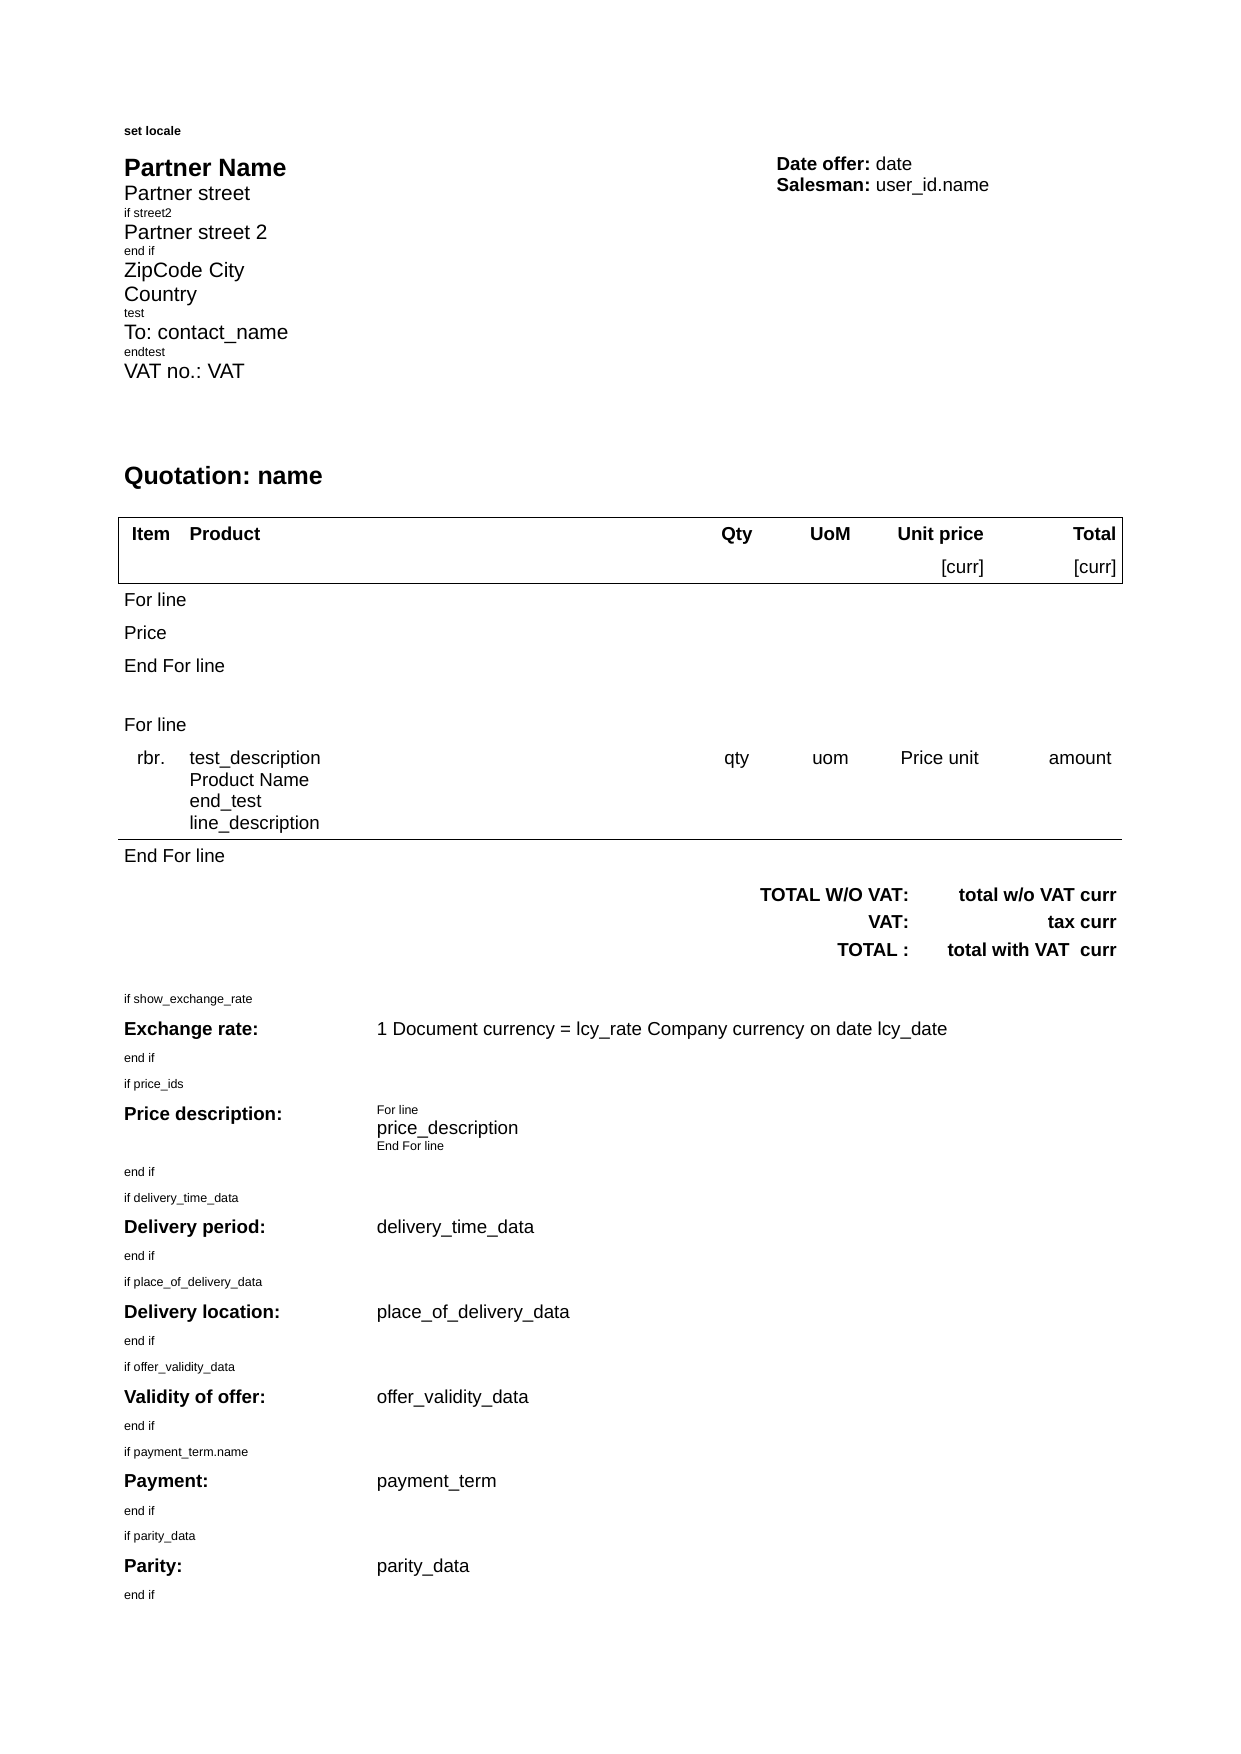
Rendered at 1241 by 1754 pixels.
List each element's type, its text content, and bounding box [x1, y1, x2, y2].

table_cell total w/o VAT curr tax curr total with VAT curr [915, 872, 1122, 972]
table_cell payment_term [371, 1464, 1122, 1497]
table_cell end if [118, 1582, 1122, 1608]
table_header Total [989, 518, 1122, 550]
table_cell place_of_delivery_data [371, 1295, 1122, 1328]
table_cell parity_data [371, 1549, 1122, 1582]
table_cell [119, 550, 183, 583]
table_cell Price unit [877, 741, 989, 839]
table_cell rbr. [118, 741, 183, 839]
table_cell Partner Name Partner street if street2 Partner street 2 end if ZipCode City Country test To: contact_name endtest VAT no.: VAT [118, 147, 771, 388]
table_header UoM [784, 518, 877, 550]
table_header Quotation: name [118, 455, 1122, 496]
table_cell End For line [118, 649, 1122, 682]
table_cell Date offer: date Salesman: user_id.name [771, 147, 1122, 388]
table_cell End For line [118, 840, 1122, 872]
table_cell For line price_description End For line [371, 1097, 1122, 1159]
table_cell Parity: [118, 1549, 371, 1582]
table_cell Payment: [118, 1464, 371, 1497]
table_cell if place_of_delivery_data [118, 1269, 1122, 1295]
table_cell end if [118, 1498, 1122, 1523]
table_cell For line [118, 708, 1122, 741]
table_cell test_description Product Name end_test line_description [184, 741, 690, 839]
table_header set locale [118, 118, 1122, 147]
table_cell [690, 550, 783, 583]
table_cell delivery_time_data [371, 1210, 1122, 1243]
table_cell Price description: [118, 1097, 371, 1159]
table_cell For line [118, 584, 1122, 616]
table_cell if parity_data [118, 1523, 1122, 1549]
table_header Product [184, 518, 690, 550]
table_cell Price [118, 616, 1122, 649]
table_cell [curr] [877, 550, 989, 583]
table_cell [184, 550, 690, 583]
table_cell if payment_term.name [118, 1439, 1122, 1464]
table_cell Validity of offer: [118, 1380, 371, 1413]
table_cell end if [118, 1159, 1122, 1184]
table_header if delivery_time_data [118, 1185, 1122, 1210]
table_cell TOTAL W/O VAT: VAT: TOTAL : [118, 872, 914, 972]
table_header Qty [690, 518, 783, 550]
table_header Unit price [877, 518, 989, 550]
table_cell end if [118, 1045, 1122, 1071]
table_cell end if [118, 1328, 1122, 1354]
table_header if show_exchange_rate [118, 986, 1122, 1012]
table_cell Delivery location: [118, 1295, 371, 1328]
table_cell if price_ids [118, 1071, 1122, 1097]
table_cell offer_validity_data [371, 1380, 1122, 1413]
table_cell [curr] [989, 550, 1122, 583]
table_cell amount [989, 741, 1122, 839]
table_cell [784, 550, 877, 583]
table_header if offer_validity_data [118, 1354, 1122, 1380]
table_cell qty [690, 741, 783, 839]
table_cell 1 Document currency = lcy_rate Company currency on date lcy_date [371, 1012, 1122, 1045]
table_cell end if [118, 1243, 1122, 1269]
table_cell end if [118, 1413, 1122, 1438]
table_cell [118, 683, 1122, 708]
table_cell Exchange rate: [118, 1012, 371, 1045]
table_cell uom [784, 741, 877, 839]
table_cell Delivery period: [118, 1210, 371, 1243]
table_header Item [119, 518, 183, 550]
